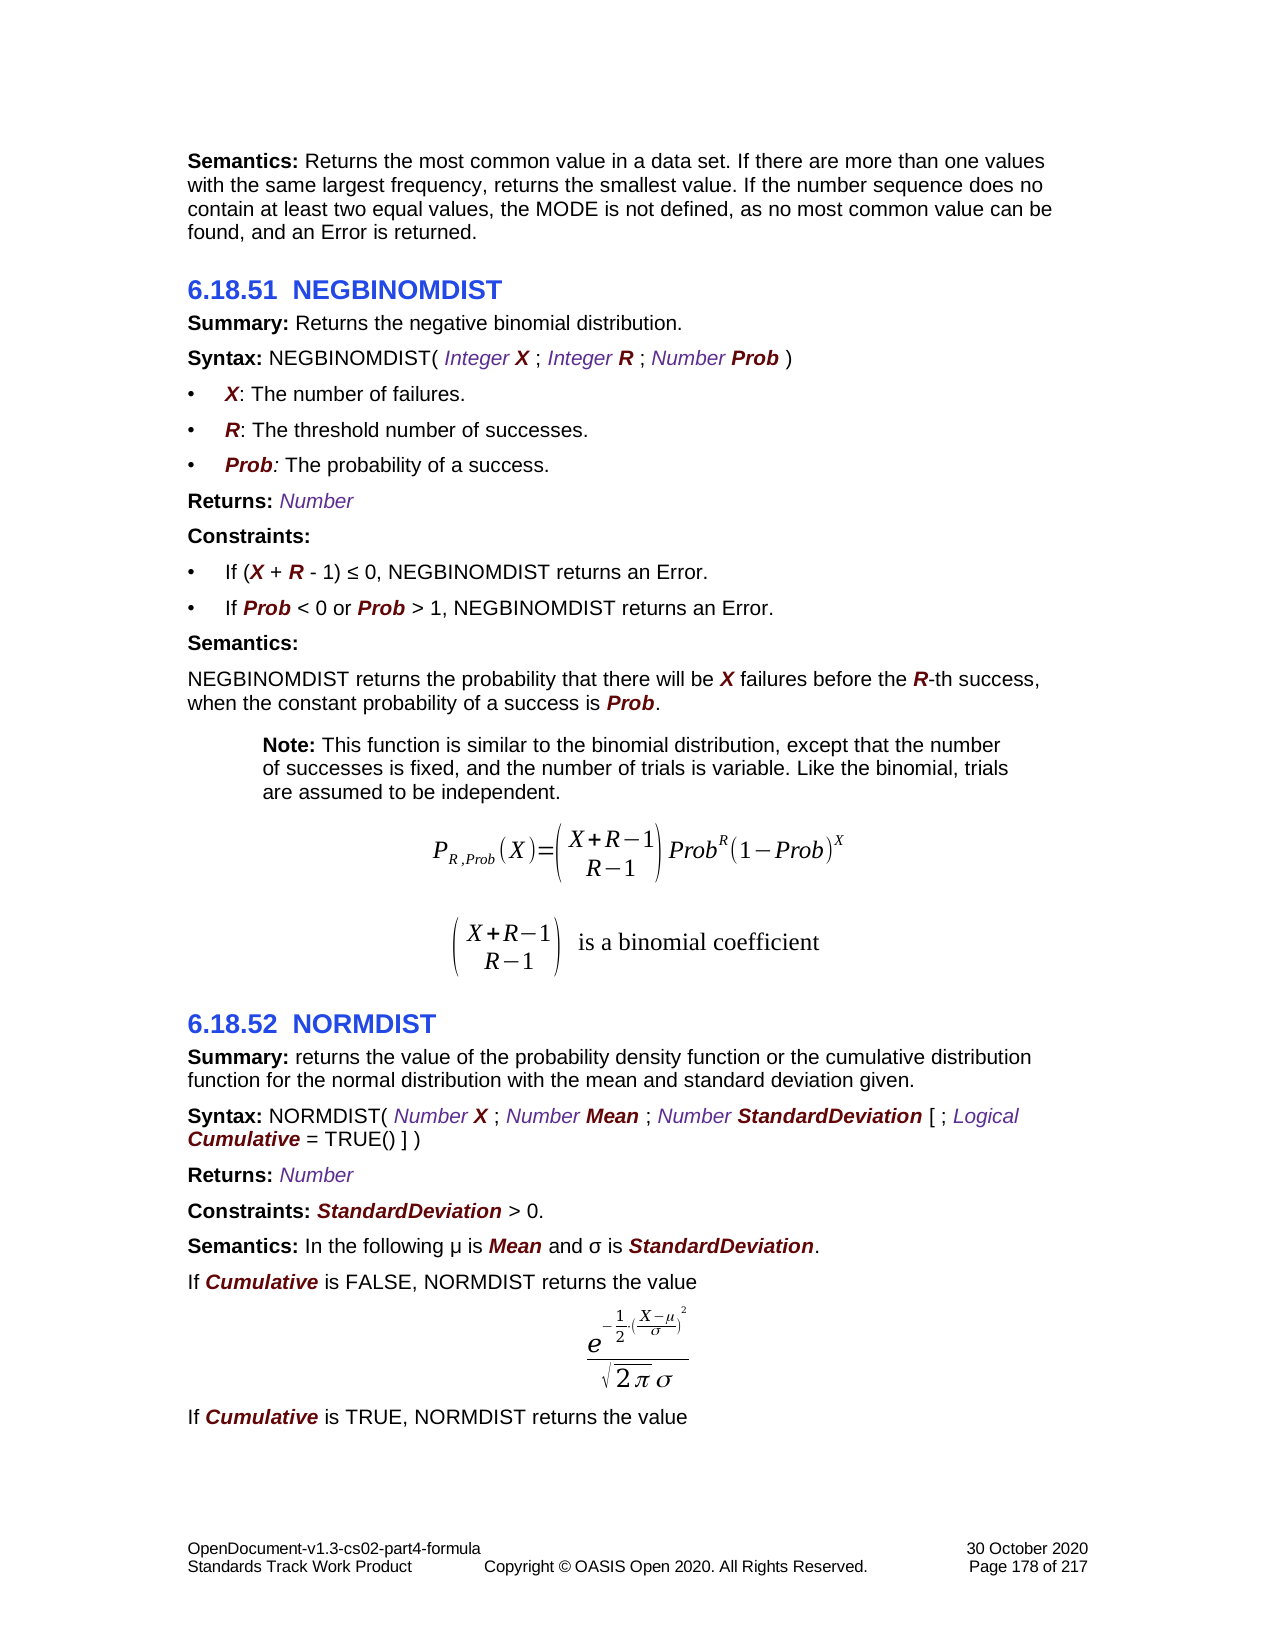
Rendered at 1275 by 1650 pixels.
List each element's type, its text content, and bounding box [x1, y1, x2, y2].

text Syntax: NORMDIST( Number X ; Number Mean ; Number StandardDeviation [ ; Logical Cumulative = TRUE() ] ) [187, 1104, 1088, 1151]
text Summary: Returns the negative binomial distribution. [187, 311, 1088, 335]
text Constraints: StandardDeviation > 0. [187, 1199, 1088, 1223]
list If (X + R - 1) ≤ 0, NEGBINOMDIST returns an Error. [187, 561, 1088, 584]
text Semantics: [187, 632, 1088, 655]
subtitle NORMDIST [187, 1009, 1088, 1039]
text NEGBINOMDIST returns the probability that there will be X failures before the R-th success, when the constant probability of a success is Prob. [187, 667, 1088, 714]
text Semantics: In the following μ is Mean and σ is StandardDeviation. [187, 1235, 1088, 1258]
text Returns: Number [187, 489, 1088, 513]
text Returns: Number [187, 1163, 1088, 1187]
list R: The threshold number of successes. [187, 418, 1088, 442]
text Syntax: NEGBINOMDIST( Integer X ; Integer R ; Number Prob ) [187, 347, 1088, 370]
text If Cumulative is TRUE, NORMDIST returns the value [187, 1406, 1088, 1429]
text Semantics: Returns the most common value in a data set. If there are more than one values with the same largest frequency, returns the smallest value. If the number sequence does no contain at least two equal values, the MODE is not defined, as no most common value can be found, and an Error is returned. [187, 150, 1088, 244]
list Prob: The probability of a success. [187, 454, 1088, 477]
text Note: This function is similar to the binomial distribution, except that the number of successes is fixed, and the number of trials is variable. Like the binomial, trials are assumed to be independent. [262, 733, 1013, 804]
text If Cumulative is FALSE, NORMDIST returns the value [187, 1270, 1088, 1294]
subtitle NEGBINOMDIST [187, 275, 1088, 305]
text Constraints: [187, 525, 1088, 548]
list X: The number of failures. [187, 382, 1088, 406]
text Summary: returns the value of the probability density function or the cumulative distribution function for the normal distribution with the mean and standard deviation given. [187, 1045, 1088, 1092]
list If Prob < 0 or Prob > 1, NEGBINOMDIST returns an Error. [187, 596, 1088, 620]
